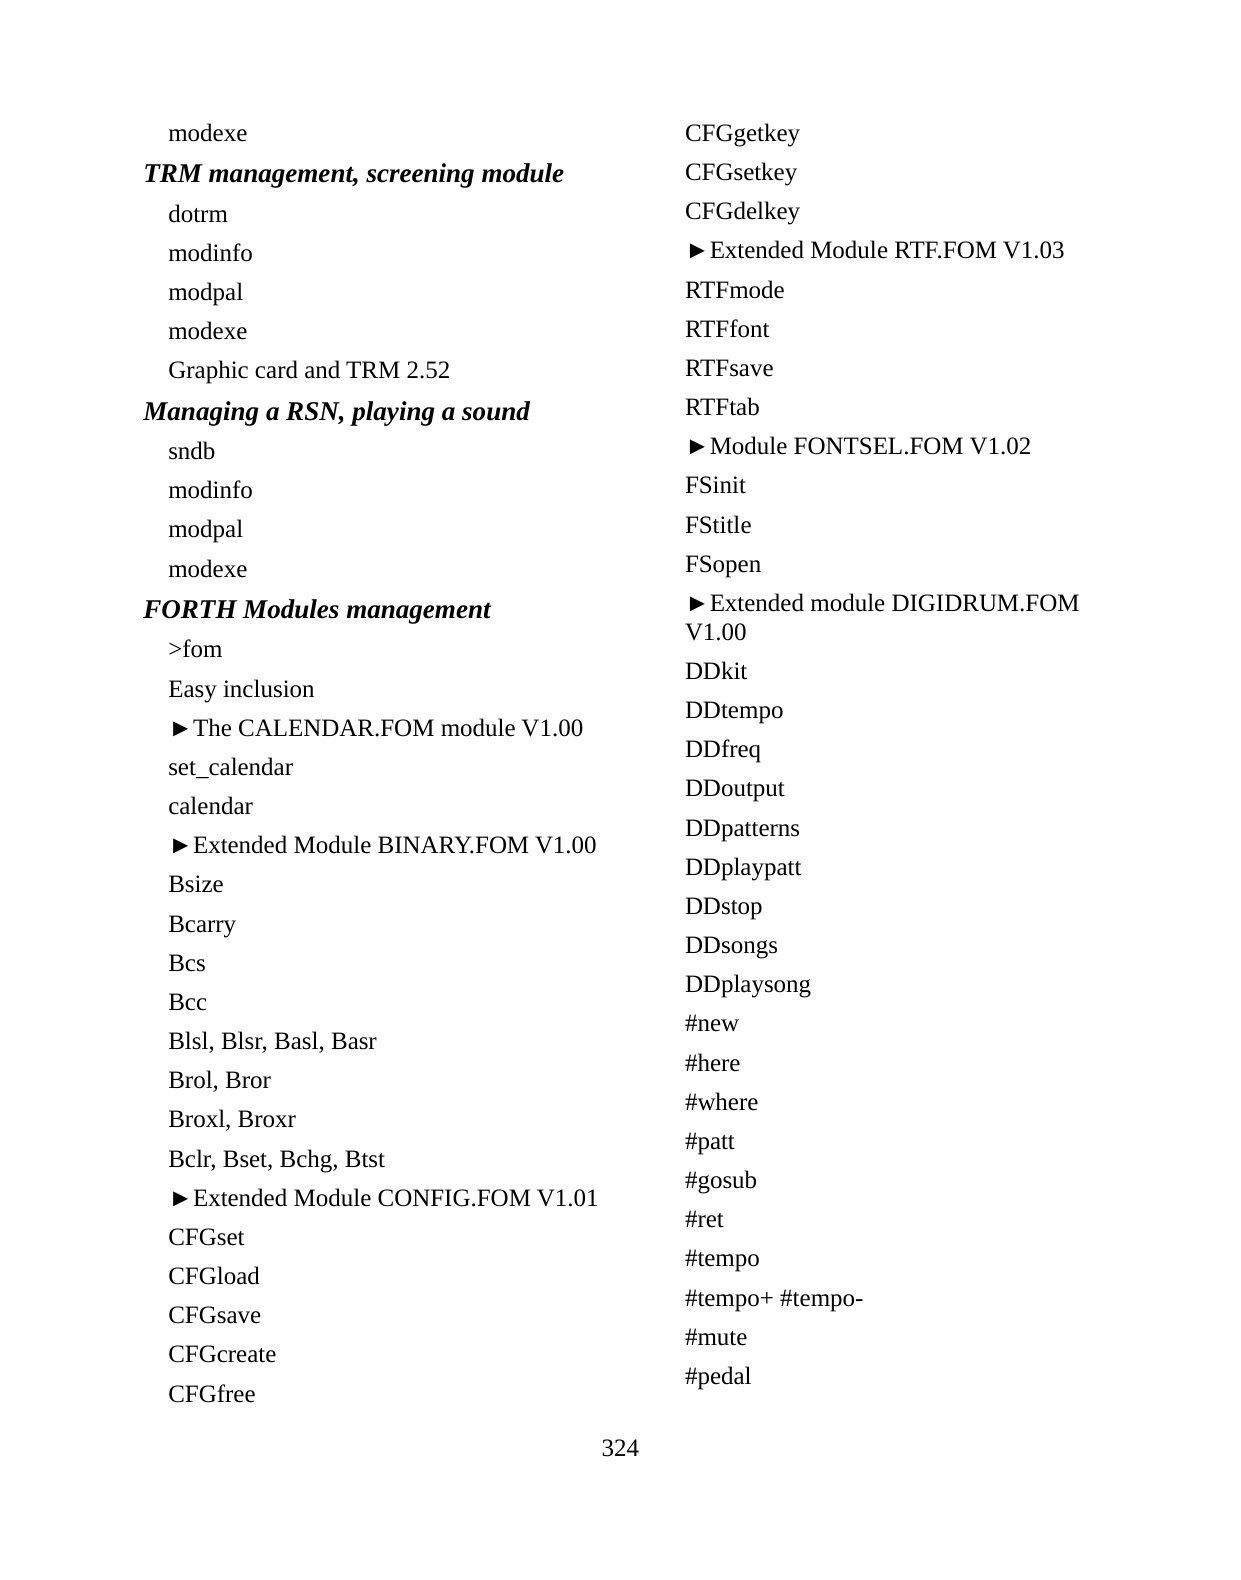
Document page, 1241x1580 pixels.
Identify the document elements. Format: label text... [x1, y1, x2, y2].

text CFGgetkey [685, 118, 1122, 147]
text #here [685, 1048, 1122, 1076]
text CFGload [168, 1261, 605, 1290]
text FSinit [685, 471, 1122, 499]
text Bcarry [168, 909, 605, 937]
text Brol, Bror [168, 1065, 605, 1094]
text DDkit [685, 656, 1122, 685]
text FStitle [685, 510, 1122, 538]
text modinfo [168, 238, 605, 267]
text Bclr, Bset, Bchg, Btst [168, 1144, 605, 1172]
text ►Extended Module CONFIG.FOM V1.01 [168, 1183, 605, 1212]
text #where [685, 1087, 1122, 1116]
text CFGcreate [168, 1339, 605, 1368]
text Bcc [168, 987, 605, 1016]
text ►Extended Module BINARY.FOM V1.00 [168, 830, 605, 859]
text DDplaysong [685, 969, 1122, 998]
text DDtempo [685, 695, 1122, 724]
text modinfo [168, 475, 605, 504]
text DDfreq [685, 734, 1122, 763]
text ►The CALENDAR.FOM module V1.00 [168, 713, 605, 742]
text set_calendar [168, 752, 605, 781]
text #gosub [685, 1165, 1122, 1194]
text DDstop [685, 891, 1122, 920]
text DDpatterns [685, 813, 1122, 841]
text Broxl, Broxr [168, 1104, 605, 1133]
text sndb [168, 436, 605, 465]
text ►Extended module DIGIDRUM.FOM V1.00 [685, 588, 1122, 646]
text RTFmode [685, 275, 1122, 303]
text Managing a RSN, playing a sound [143, 395, 605, 426]
text TRM management, screening module [143, 157, 605, 188]
text CFGset [168, 1222, 605, 1251]
text ►Extended Module RTF.FOM V1.03 [685, 236, 1122, 264]
text calendar [168, 791, 605, 820]
text DDplaypatt [685, 852, 1122, 881]
text modpal [168, 277, 605, 306]
text DDsongs [685, 930, 1122, 959]
text modexe [168, 316, 605, 345]
text ►Module FONTSEL.FOM V1.02 [685, 431, 1122, 460]
text Bsize [168, 869, 605, 898]
text Easy inclusion [168, 674, 605, 702]
text CFGfree [168, 1379, 605, 1407]
text CFGsetkey [685, 157, 1122, 186]
text modexe [168, 554, 605, 582]
text RTFfont [685, 314, 1122, 343]
text RTFsave [685, 353, 1122, 382]
text #pedal [685, 1361, 1122, 1390]
text #tempo+ #tempo- [685, 1283, 1122, 1311]
text #new [685, 1008, 1122, 1037]
text Blsl, Blsr, Basl, Basr [168, 1026, 605, 1055]
text #patt [685, 1126, 1122, 1155]
text DDoutput [685, 773, 1122, 802]
text #ret [685, 1204, 1122, 1233]
text RTFtab [685, 392, 1122, 421]
text CFGdelkey [685, 196, 1122, 225]
text modexe [168, 118, 605, 147]
text >fom [168, 634, 605, 663]
text Graphic card and TRM 2.52 [168, 356, 605, 384]
text Bcs [168, 948, 605, 977]
text CFGsave [168, 1300, 605, 1329]
text FSopen [685, 549, 1122, 578]
text modpal [168, 514, 605, 543]
text FORTH Modules management [143, 593, 605, 624]
text dotrm [168, 199, 605, 228]
text #tempo [685, 1243, 1122, 1272]
text #mute [685, 1322, 1122, 1351]
